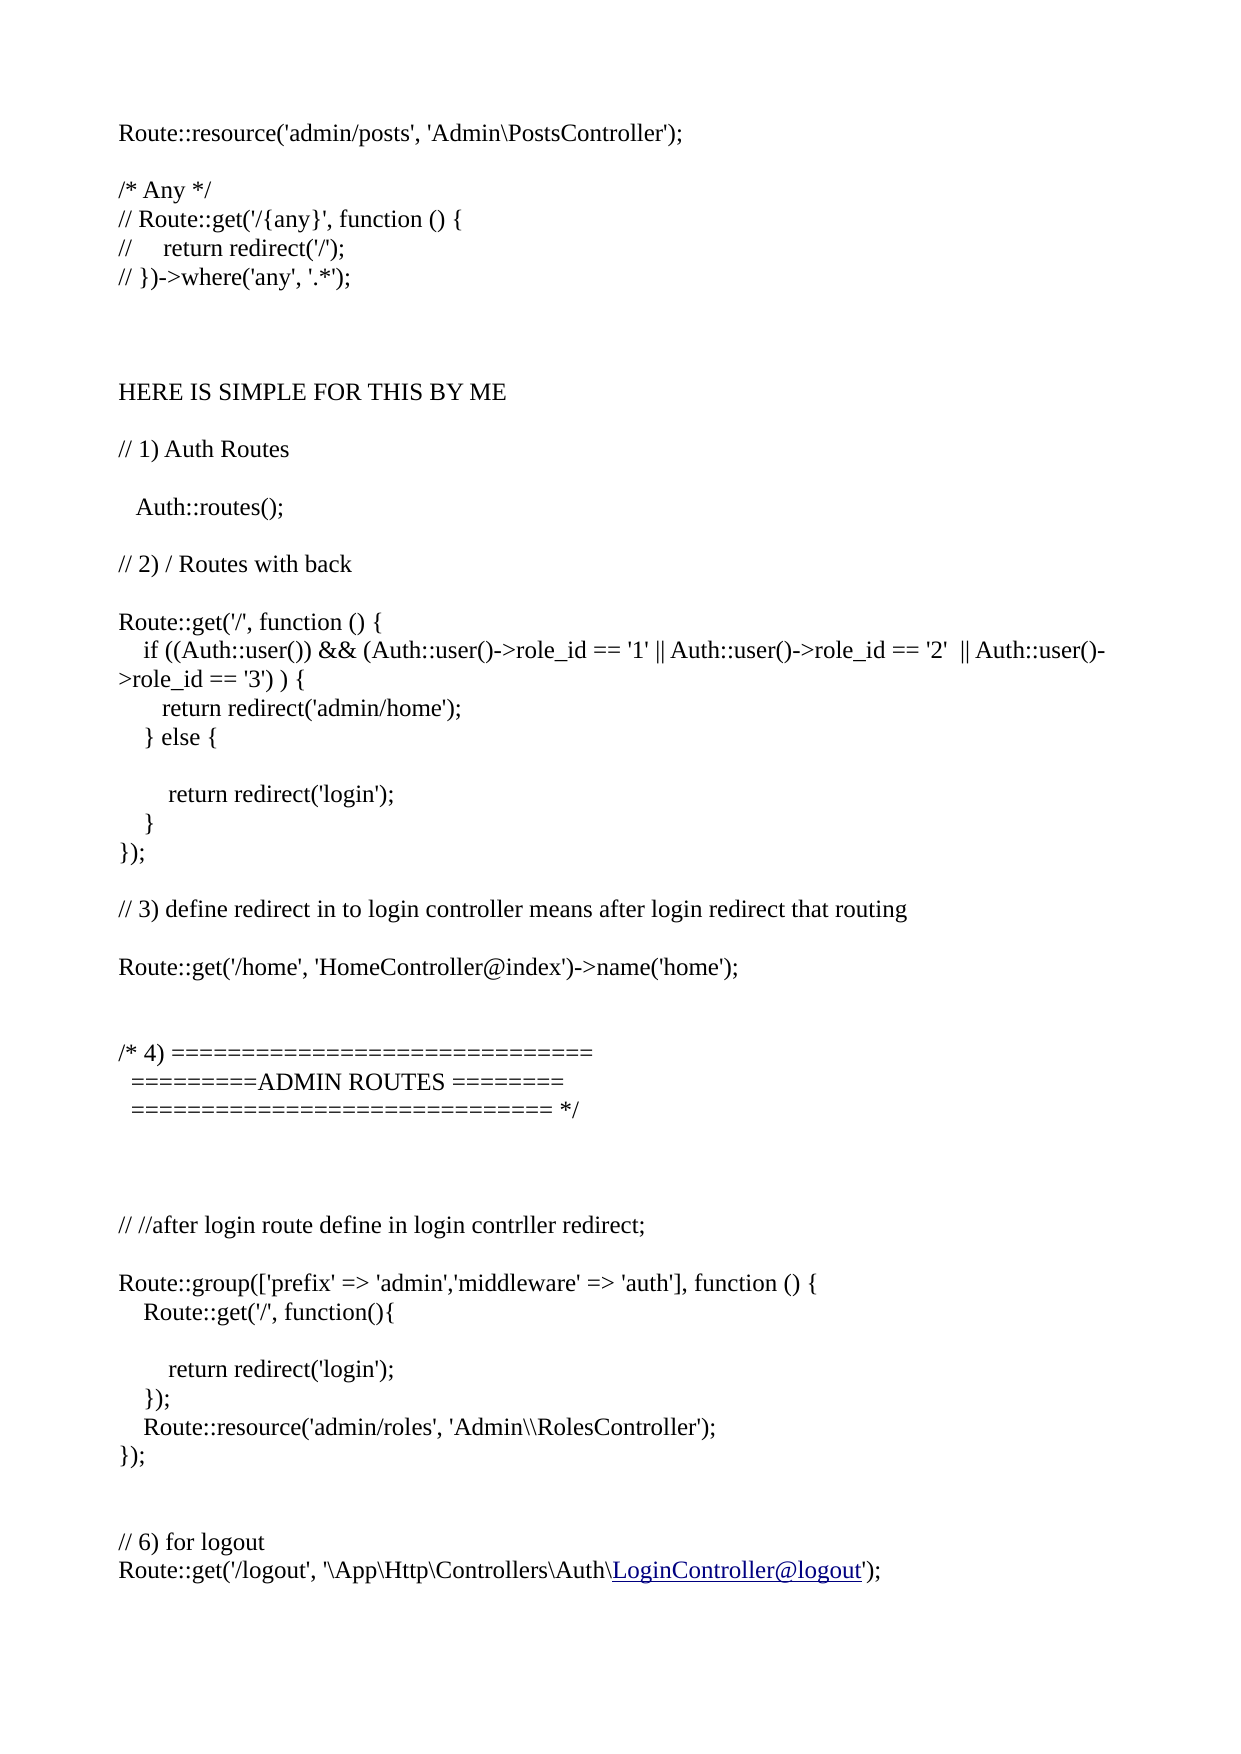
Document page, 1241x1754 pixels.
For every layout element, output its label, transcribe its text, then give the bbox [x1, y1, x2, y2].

text // 1) Auth Routes [118, 434, 1122, 463]
text // Route::get('/{any}', function () { [118, 204, 1122, 233]
text return redirect('login'); [118, 779, 1122, 808]
text // 3) define redirect in to login controller means after login redirect that routing [118, 894, 1122, 923]
text Route::group(['prefix' => 'admin','middleware' => 'auth'], function () { [118, 1268, 1122, 1297]
text /* Any */ [118, 176, 1122, 204]
text }); [118, 1441, 1122, 1469]
text }); [118, 837, 1122, 866]
text if ((Auth::user()) && (Auth::user()->role_id == '1' || Auth::user()->role_id == '2' || Auth::user()->role_id == '3') ) { [118, 636, 1122, 693]
text return redirect('admin/home'); [118, 693, 1122, 722]
text Route::get('/logout', '\App\Http\Controllers\Auth\LoginController@logout'); [118, 1556, 1122, 1584]
text Auth::routes(); [118, 492, 1122, 521]
text // 6) for logout [118, 1527, 1122, 1556]
text } [118, 808, 1122, 837]
text Route::resource('admin/posts', 'Admin\PostsController'); [118, 118, 1122, 147]
text Route::get('/home', 'HomeController@index')->name('home'); [118, 952, 1122, 981]
text // })->where('any', '.*'); [118, 262, 1122, 291]
text ============================== */ [118, 1096, 1122, 1124]
text /* 4) ============================== [118, 1038, 1122, 1067]
text HERE IS SIMPLE FOR THIS BY ME [118, 377, 1122, 406]
text }); [118, 1383, 1122, 1412]
text Route::get('/', function(){ [118, 1297, 1122, 1326]
text // //after login route define in login contrller redirect; [118, 1211, 1122, 1239]
text Route::resource('admin/roles', 'Admin\\RolesController'); [118, 1412, 1122, 1441]
text Route::get('/', function () { [118, 607, 1122, 636]
text // return redirect('/'); [118, 233, 1122, 262]
text } else { [118, 722, 1122, 751]
text return redirect('login'); [118, 1354, 1122, 1383]
text // 2) / Routes with back [118, 549, 1122, 578]
text =========ADMIN ROUTES ======== [118, 1067, 1122, 1096]
